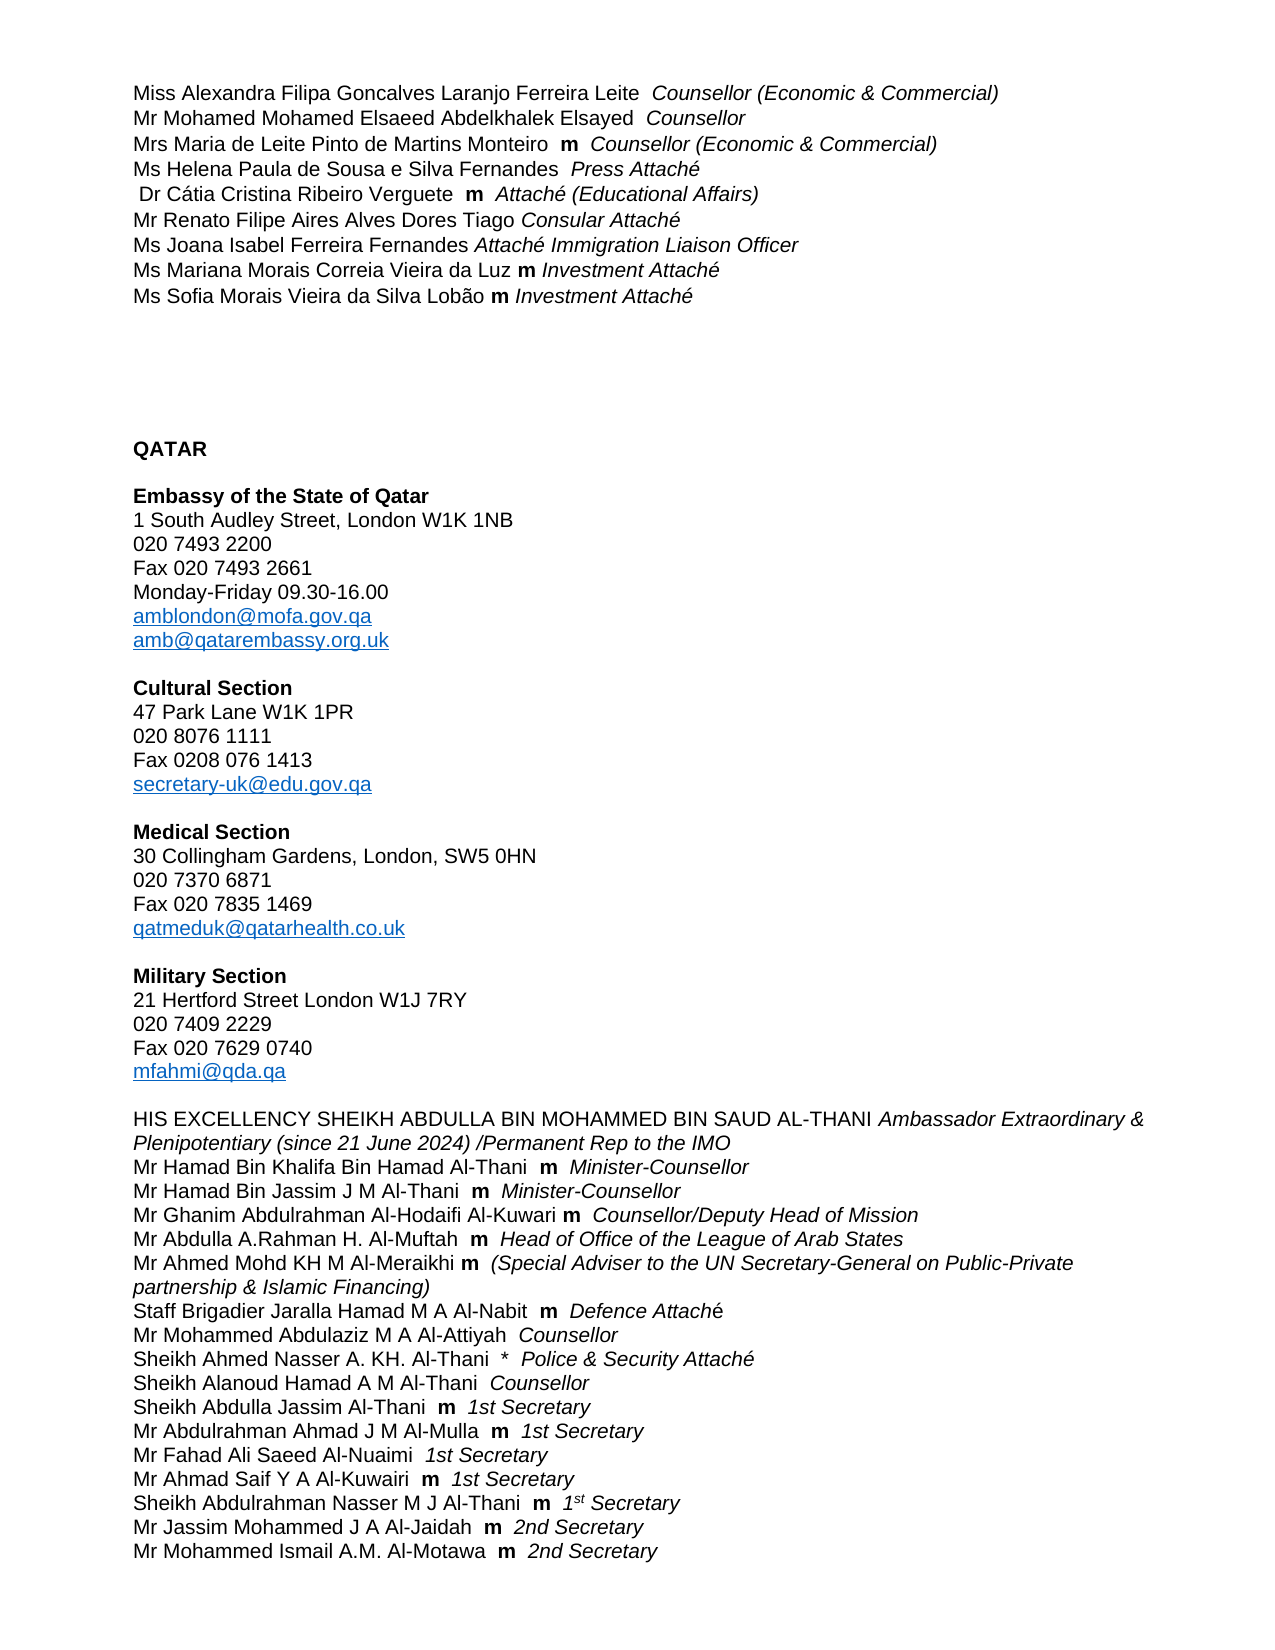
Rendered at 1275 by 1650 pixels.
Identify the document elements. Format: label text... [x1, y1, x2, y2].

text Mr Abdulrahman Ahmad J M Al-Mulla m 1st Secretary [133, 1419, 1181, 1443]
text secretary-uk@edu.gov.qa [133, 772, 1181, 796]
text 020 7370 6871 [133, 868, 1181, 892]
text Staff Brigadier Jaralla Hamad M A Al-Nabit m Defence Attaché [133, 1299, 1181, 1323]
text Sheikh Abdulrahman Nasser M J Al-Thani m 1st Secretary [133, 1491, 1181, 1514]
text Mr Ghanim Abdulrahman Al-Hodaifi Al-Kuwari m Counsellor/Deputy Head of Mission [133, 1203, 1181, 1227]
text Fax 020 7629 0740 [133, 1035, 1181, 1059]
text Fax 020 7835 1469 [133, 892, 1181, 916]
text Mr Hamad Bin Jassim J M Al-Thani m Minister-Counsellor [133, 1179, 1181, 1203]
text Military Section [133, 963, 1181, 987]
text Fax 0208 076 1413 [133, 748, 1181, 772]
text Fax 020 7493 2661 [133, 556, 1181, 580]
text Mr Mohamed Mohamed Elsaeed Abdelkhalek Elsayed Counsellor [133, 106, 1181, 130]
text Sheikh Ahmed Nasser A. KH. Al-Thani * Police & Security Attaché [133, 1347, 1181, 1371]
text Sheikh Alanoud Hamad A M Al-Thani Counsellor [133, 1371, 1181, 1395]
text Ms Joana Isabel Ferreira Fernandes Attaché Immigration Liaison Officer [133, 233, 1181, 257]
text Ms Sofia Morais Vieira da Silva Lobão m Investment Attaché [133, 283, 1181, 307]
text amblondon@mofa.gov.qa [133, 604, 1181, 628]
subtitle QATAR [133, 436, 1181, 460]
text HIS EXCELLENCY SHEIKH ABDULLA BIN MOHAMMED BIN SAUD AL-THANI Ambassador Extraordinary & Plenipotentiary (since 21 June 2024) /Permanent Rep to the IMO [133, 1107, 1181, 1155]
text 21 Hertford Street London W1J 7RY [133, 987, 1181, 1011]
text Monday-Friday 09.30-16.00 [133, 580, 1181, 604]
text Mr Hamad Bin Khalifa Bin Hamad Al-Thani m Minister-Counsellor [133, 1155, 1181, 1179]
text 30 Collingham Gardens, London, SW5 0HN [133, 844, 1181, 868]
text Mr Mohammed Ismail A.M. Al-Motawa m 2nd Secretary [133, 1538, 1181, 1562]
text Mr Renato Filipe Aires Alves Dores Tiago Consular Attaché [133, 207, 1181, 231]
text amb@qatarembassy.org.uk [133, 628, 1181, 652]
text Mr Fahad Ali Saeed Al-Nuaimi 1st Secretary [133, 1443, 1181, 1467]
text 020 7409 2229 [133, 1011, 1181, 1035]
text Miss Alexandra Filipa Goncalves Laranjo Ferreira Leite Counsellor (Economic & Commercial) [133, 81, 1181, 105]
text Mr Mohammed Abdulaziz M A Al-Attiyah Counsellor [133, 1323, 1181, 1347]
text mfahmi@qda.qa [133, 1059, 1181, 1083]
text 47 Park Lane W1K 1PR [133, 700, 1181, 724]
text 020 8076 1111 [133, 724, 1181, 748]
text Embassy of the State of Qatar [133, 484, 1181, 508]
text Mr Ahmad Saif Y A Al-Kuwairi m 1st Secretary [133, 1467, 1181, 1491]
text Mrs Maria de Leite Pinto de Martins Monteiro m Counsellor (Economic & Commercial) [133, 132, 1181, 156]
text Cultural Section [133, 676, 1181, 700]
text Mr Jassim Mohammed J A Al-Jaidah m 2nd Secretary [133, 1514, 1181, 1538]
text Ms Helena Paula de Sousa e Silva Fernandes Press Attaché [133, 157, 1181, 181]
text qatmeduk@qatarhealth.co.uk [133, 916, 1181, 939]
text Ms Mariana Morais Correia Vieira da Luz m Investment Attaché [133, 258, 1181, 282]
text 1 South Audley Street, London W1K 1NB [133, 508, 1181, 532]
text Sheikh Abdulla Jassim Al-Thani m 1st Secretary [133, 1395, 1181, 1419]
text Dr Cátia Cristina Ribeiro Verguete m Attaché (Educational Affairs) [133, 182, 1181, 206]
text Mr Abdulla A.Rahman H. Al-Muftah m Head of Office of the League of Arab States [133, 1227, 1181, 1251]
text Medical Section [133, 820, 1181, 844]
text 020 7493 2200 [133, 532, 1181, 556]
text Mr Ahmed Mohd KH M Al-Meraikhi m (Special Adviser to the UN Secretary-General on Public-Private partnership & Islamic Financing) [133, 1251, 1181, 1299]
